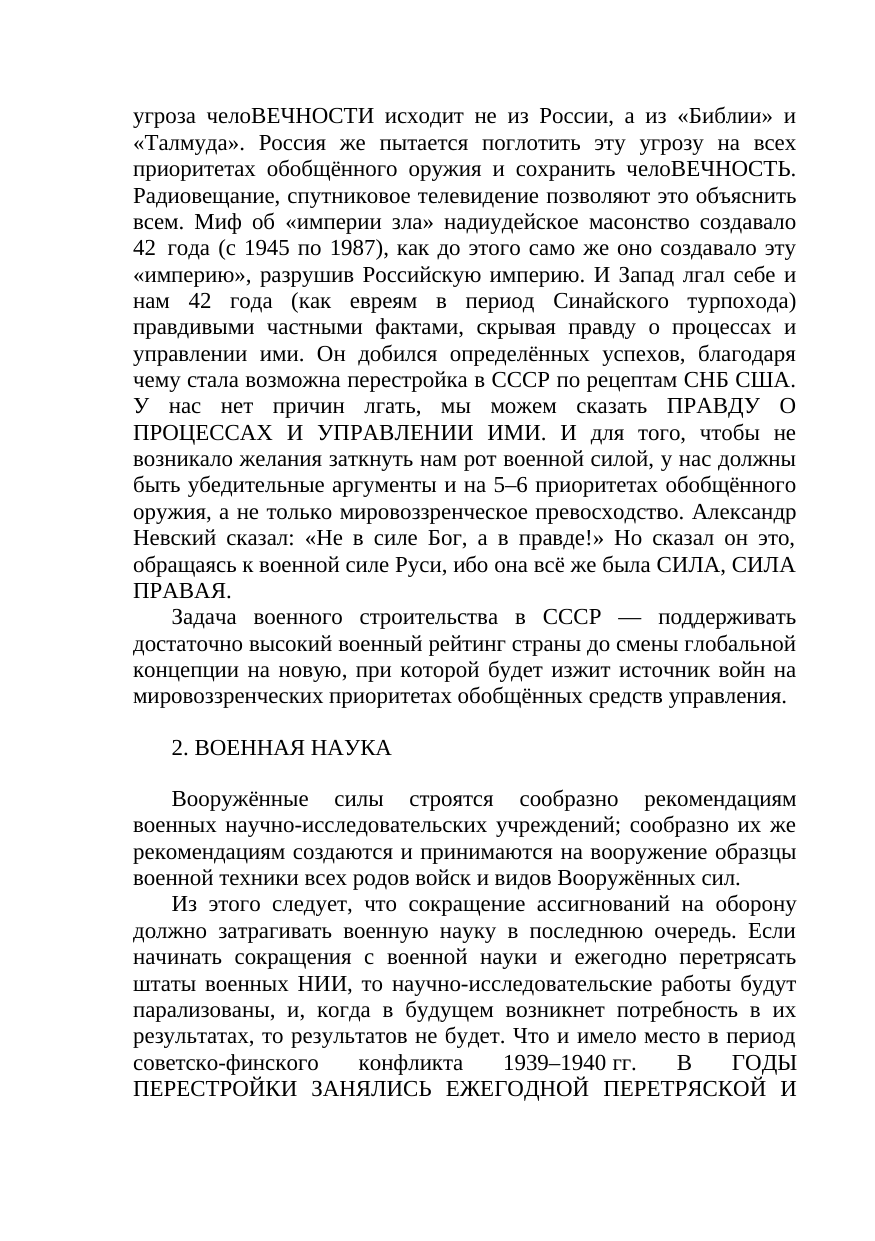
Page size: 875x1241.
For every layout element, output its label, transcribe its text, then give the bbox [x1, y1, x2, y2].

text Вооружённые силы строятся сообразно рекомендациям военных научно-исследовательских учреждений; сообразно их же рекомендациям создаются и принимаются на вооружение образцы военной техники всех родов войск и видов Вооружённых сил. [133, 785, 797, 891]
text Из этого следует, что сокращение ассигнований на оборону должно затрагивать военную науку в последнюю очередь. Если начинать сокращения с военной науки и ежегодно перетрясать штаты военных НИИ, то научно-исследовательские работы будут парализованы, и, когда в будущем возникнет потребность в их результатах, то результатов не будет. Что и имело место в период советско-финского конфликта 1939–1940 гг. В ГОДЫ ПЕРЕСТРОЙКИ ЗАНЯЛИСЬ ЕЖЕГОДНОЙ ПЕРЕТРЯСКОЙ И [133, 891, 797, 1101]
text угроза челоВЕЧНОСТИ исходит не из России, а из «Библии» и «Талмуда». Россия же пытается поглотить эту угрозу на всех приоритетах обобщённого оружия и сохранить челоВЕЧНОСТЬ. Радиовещание, спутниковое телевидение позволяют это объяснить всем. Миф об «империи зла» надиудейское масонство создавало 42 года (с 1945 по 1987), как до этого само же оно создавало эту «империю», разрушив Российскую империю. И Запад лгал себе и нам 42 года (как евреям в период Синайского турпохода) правдивыми частными фактами, скрывая правду о процессах и управлении ими. Он добился определённых успехов, благодаря чему стала возможна перестройка в СССР по рецептам СНБ США. У нас нет причин лгать, мы можем сказать ПРАВДУ О ПРОЦЕССАХ И УПРАВЛЕНИИ ИМИ. И для того, чтобы не возникало желания заткнуть нам рот военной силой, у нас должны быть убедительные аргументы и на 5–6 приоритетах обобщённого оружия, а не только мировоззренческое превосходство. Александр Невский сказал: «Не в силе Бог, а в правде!» Но сказал он это, обращаясь к военной силе Руси, ибо она всё же была СИЛА, СИЛА ПРАВАЯ. [133, 103, 797, 603]
text Задача военного строительства в СССР — поддерживать достаточно высокий военный рейтинг страны до смены глобальной концепции на новую, при которой будет изжит источник войн на мировоззренческих приоритетах обобщённых средств управления. [133, 603, 797, 709]
subtitle 2. ВОЕННАЯ НАУКА [133, 734, 797, 760]
